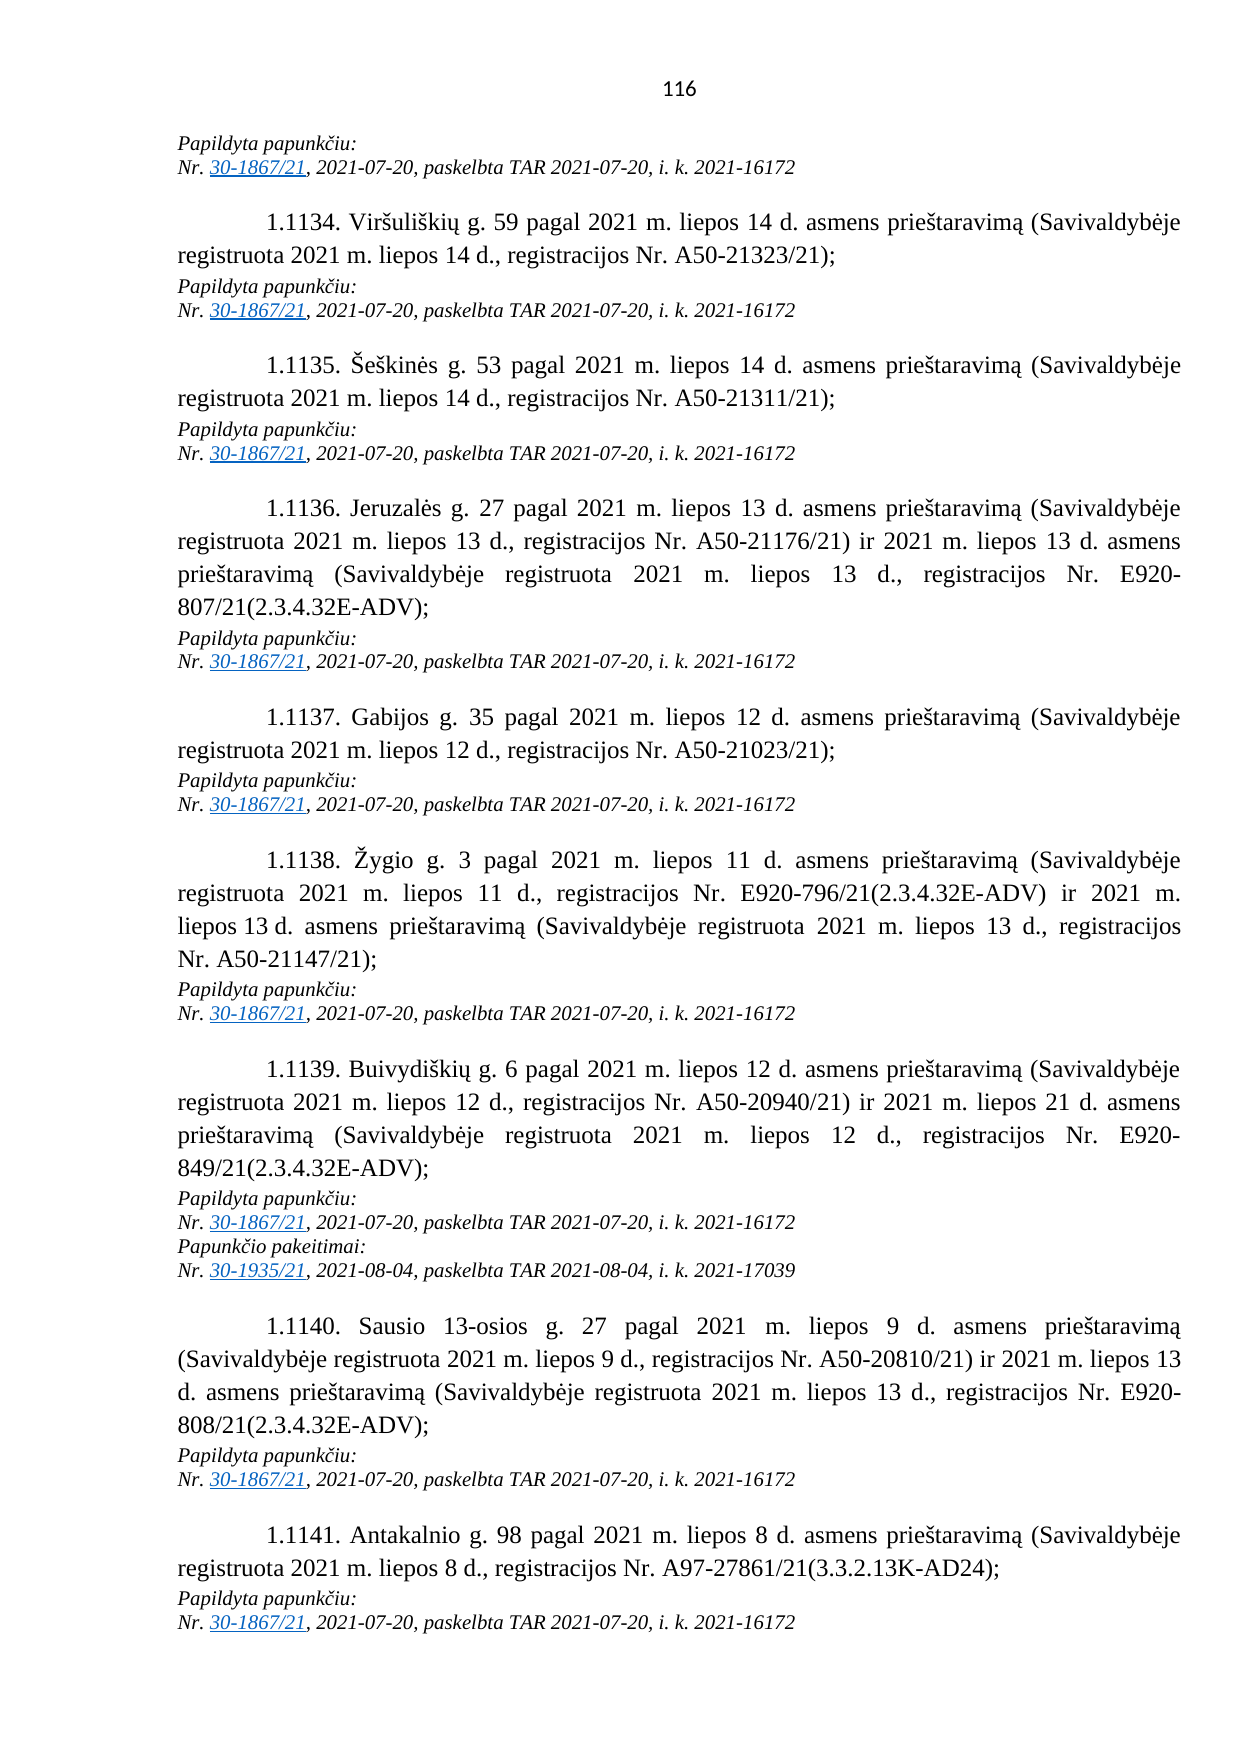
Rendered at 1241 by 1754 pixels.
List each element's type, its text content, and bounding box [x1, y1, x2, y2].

text Nr. 30-1867/21, 2021-07-20, paskelbta TAR 2021-07-20, i. k. 2021-16172 [177, 1610, 1181, 1634]
text 1.1139. Buivydiškių g. 6 pagal 2021 m. liepos 12 d. asmens prieštaravimą (Savivaldybėje registruota 2021 m. liepos 12 d., registracijos Nr. A50-20940/21) ir 2021 m. liepos 21 d. asmens prieštaravimą (Savivaldybėje registruota 2021 m. liepos 12 d., registracijos Nr. E920-849/21(2.3.4.32E-ADV); [177, 1054, 1181, 1182]
text Papildyta papunkčiu: [177, 1443, 1181, 1467]
text Nr. 30-1867/21, 2021-07-20, paskelbta TAR 2021-07-20, i. k. 2021-16172 [177, 298, 1181, 322]
text Papildyta papunkčiu: [177, 768, 1181, 792]
text Nr. 30-1867/21, 2021-07-20, paskelbta TAR 2021-07-20, i. k. 2021-16172 [177, 441, 1181, 464]
text Papildyta papunkčiu: [177, 416, 1181, 441]
text 1.1140. Sausio 13-osios g. 27 pagal 2021 m. liepos 9 d. asmens prieštaravimą (Savivaldybėje registruota 2021 m. liepos 9 d., registracijos Nr. A50-20810/21) ir 2021 m. liepos 13 d. asmens prieštaravimą (Savivaldybėje registruota 2021 m. liepos 13 d., registracijos Nr. E920-808/21(2.3.4.32E-ADV); [177, 1311, 1181, 1439]
text 1.1141. Antakalnio g. 98 pagal 2021 m. liepos 8 d. asmens prieštaravimą (Savivaldybėje registruota 2021 m. liepos 8 d., registracijos Nr. A97-27861/21(3.3.2.13K-AD24); [177, 1520, 1181, 1582]
text 1.1136. Jeruzalės g. 27 pagal 2021 m. liepos 13 d. asmens prieštaravimą (Savivaldybėje registruota 2021 m. liepos 13 d., registracijos Nr. A50-21176/21) ir 2021 m. liepos 13 d. asmens prieštaravimą (Savivaldybėje registruota 2021 m. liepos 13 d., registracijos Nr. E920-807/21(2.3.4.32E-ADV); [177, 493, 1181, 621]
text Papildyta papunkčiu: [177, 131, 1181, 155]
text Papildyta papunkčiu: [177, 1586, 1181, 1610]
text Nr. 30-1867/21, 2021-07-20, paskelbta TAR 2021-07-20, i. k. 2021-16172 [177, 155, 1181, 179]
text Papildyta papunkčiu: [177, 625, 1181, 649]
text Nr. 30-1867/21, 2021-07-20, paskelbta TAR 2021-07-20, i. k. 2021-16172 [177, 1210, 1181, 1234]
text 1.1135. Šeškinės g. 53 pagal 2021 m. liepos 14 d. asmens prieštaravimą (Savivaldybėje registruota 2021 m. liepos 14 d., registracijos Nr. A50-21311/21); [177, 350, 1181, 412]
text Papildyta papunkčiu: [177, 1186, 1181, 1210]
text Nr. 30-1867/21, 2021-07-20, paskelbta TAR 2021-07-20, i. k. 2021-16172 [177, 1001, 1181, 1025]
text Nr. 30-1867/21, 2021-07-20, paskelbta TAR 2021-07-20, i. k. 2021-16172 [177, 792, 1181, 816]
text Papildyta papunkčiu: [177, 977, 1181, 1001]
text Papildyta papunkčiu: [177, 273, 1181, 298]
text 1.1138. Žygio g. 3 pagal 2021 m. liepos 11 d. asmens prieštaravimą (Savivaldybėje registruota 2021 m. liepos 11 d., registracijos Nr. E920-796/21(2.3.4.32E-ADV) ir 2021 m. liepos 13 d. asmens prieštaravimą (Savivaldybėje registruota 2021 m. liepos 13 d., registracijos Nr. A50-21147/21); [177, 845, 1181, 973]
text 1.1137. Gabijos g. 35 pagal 2021 m. liepos 12 d. asmens prieštaravimą (Savivaldybėje registruota 2021 m. liepos 12 d., registracijos Nr. A50-21023/21); [177, 702, 1181, 764]
text Nr. 30-1867/21, 2021-07-20, paskelbta TAR 2021-07-20, i. k. 2021-16172 [177, 649, 1181, 673]
text Papunkčio pakeitimai: [177, 1234, 1181, 1258]
text Nr. 30-1867/21, 2021-07-20, paskelbta TAR 2021-07-20, i. k. 2021-16172 [177, 1467, 1181, 1491]
text 1.1134. Viršuliškių g. 59 pagal 2021 m. liepos 14 d. asmens prieštaravimą (Savivaldybėje registruota 2021 m. liepos 14 d., registracijos Nr. A50-21323/21); [177, 207, 1181, 269]
text Nr. 30-1935/21, 2021-08-04, paskelbta TAR 2021-08-04, i. k. 2021-17039 [177, 1258, 1181, 1282]
